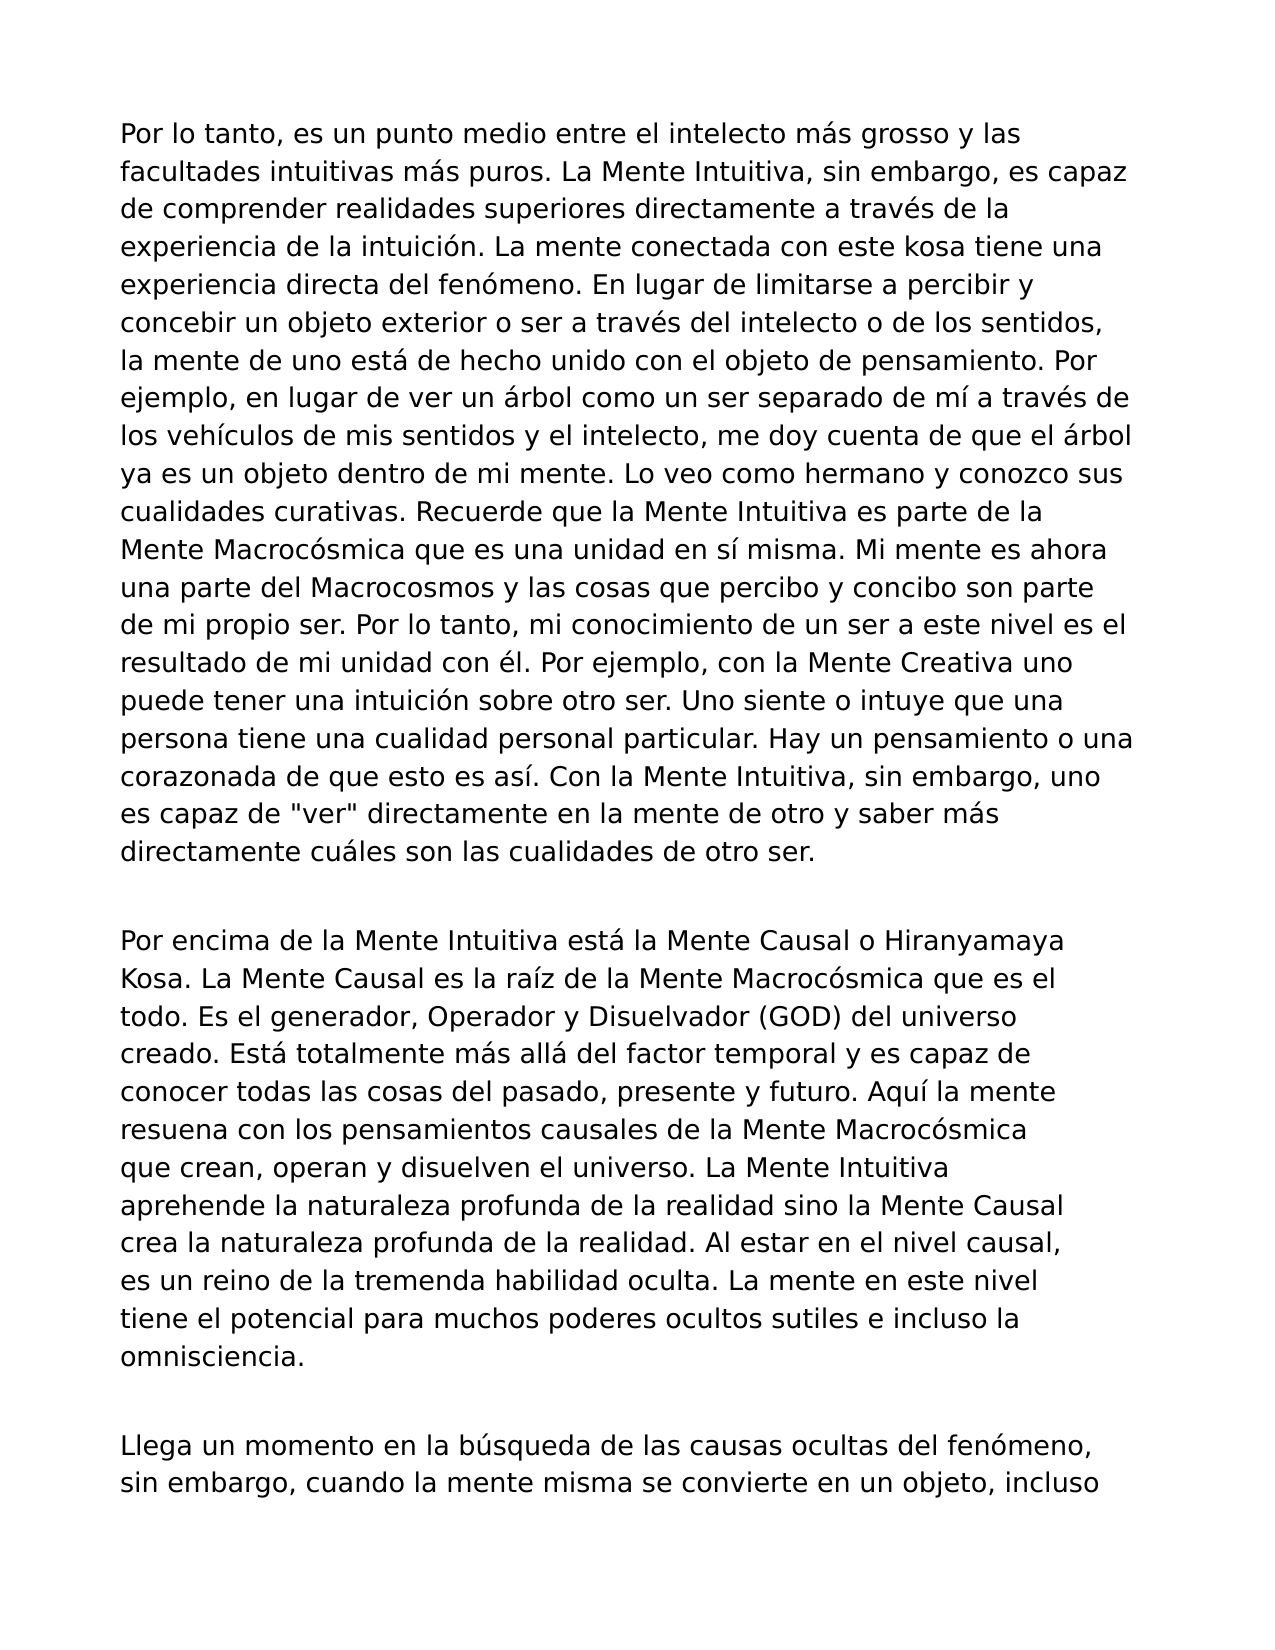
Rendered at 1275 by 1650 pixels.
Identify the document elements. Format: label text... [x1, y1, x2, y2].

text Por encima de la Mente Intuitiva está la Mente Causal o Hiranyamaya Kosa. La Mente Causal es la raíz de la Mente Macrocósmica que es el todo. Es el generador, Operador y Disuelvador (GOD) del universo creado. Está totalmente más allá del factor temporal y es capaz de conocer todas las cosas del pasado, presente y futuro. Aquí la mente resuena con los pensamientos causales de la Mente Macrocósmica que crean, operan y disuelven el universo. La Mente Intuitiva aprehende la naturaleza profunda de la realidad sino la Mente Causal crea la naturaleza profunda de la realidad. Al estar en el nivel causal, es un reino de la tremenda habilidad oculta. La mente en este nivel tiene el potencial para muchos poderes ocultos sutiles e incluso la omnisciencia. [120, 925, 1081, 1373]
text Por lo tanto, es un punto medio entre el intelecto más grosso y las facultades intuitivas más puros. La Mente Intuitiva, sin embargo, es capaz de comprender realidades superiores directamente a través de la experiencia de la intuición. La mente conectada con este kosa tiene una experiencia directa del fenómeno. En lugar de limitarse a percibir y concebir un objeto exterior o ser a través del intelecto o de los sentidos, la mente de uno está de hecho unido con el objeto de pensamiento. Por ejemplo, en lugar de ver un árbol como un ser separado de mí a través de los vehículos de mis sentidos y el intelecto, me doy cuenta de que el árbol ya es un objeto dentro de mi mente. Lo veo como hermano y conozco sus cualidades curativas. Recuerde que la Mente Intuitiva es parte de la Mente Macrocósmica que es una unidad en sí misma. Mi mente es ahora una parte del Macrocosmos y las cosas que percibo y concibo son parte de mi propio ser. Por lo tanto, mi conocimiento de un ser a este nivel es el resultado de mi unidad con él. Por ejemplo, con la Mente Creativa uno puede tener una intuición sobre otro ser. Uno siente o intuye que una persona tiene una cualidad personal particular. Hay un pensamiento o una corazonada de que esto es así. Con la Mente Intuitiva, sin embargo, uno es capaz de "ver" directamente en la mente de otro y saber más directamente cuáles son las cualidades de otro ser. [120, 118, 1136, 868]
text Llega un momento en la búsqueda de las causas ocultas del fenómeno, sin embargo, cuando la mente misma se convierte en un objeto, incluso [120, 1430, 1132, 1499]
